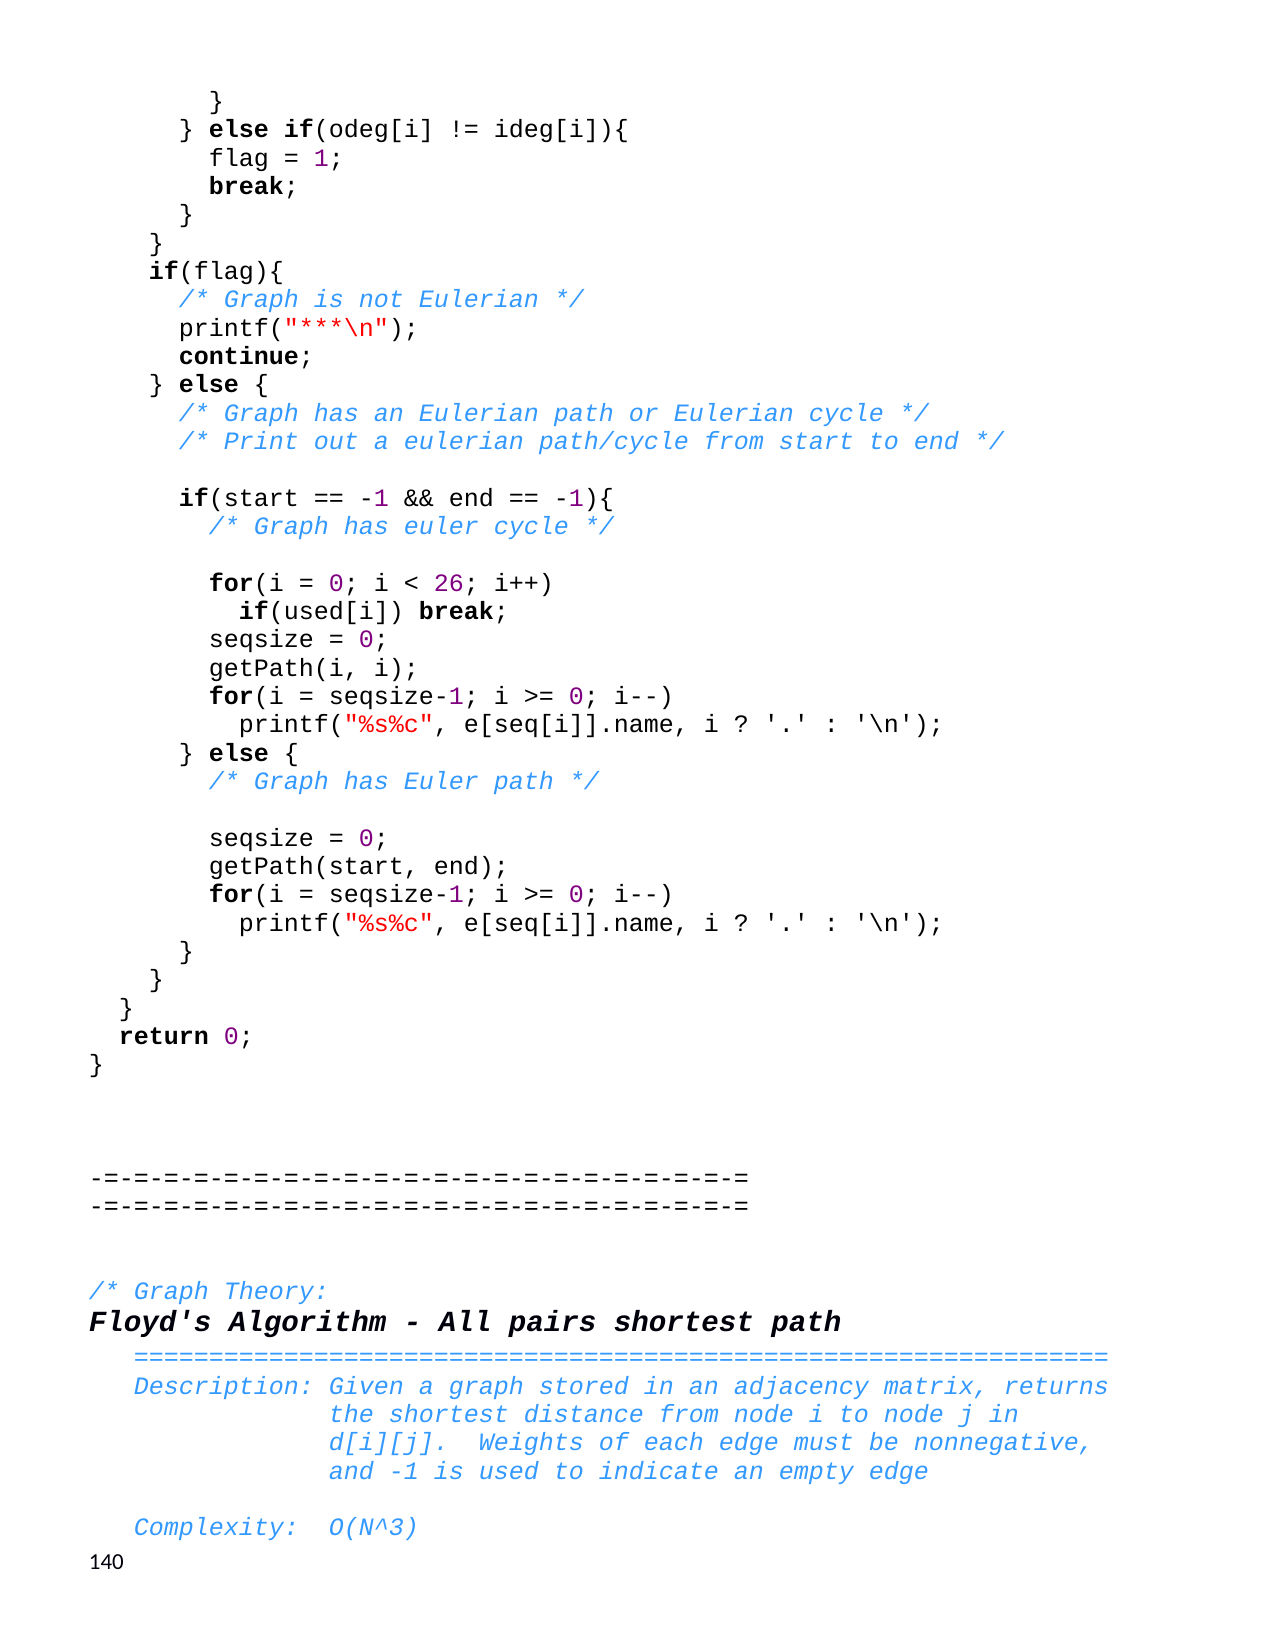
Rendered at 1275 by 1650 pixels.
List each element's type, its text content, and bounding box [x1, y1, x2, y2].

text } else { [89, 740, 1186, 769]
text } [89, 1052, 1186, 1080]
text seqsize = 0; [89, 825, 1186, 854]
text if(used[i]) break; [89, 599, 1186, 627]
text seqsize = 0; [89, 627, 1186, 655]
text /* Graph Theory: [89, 1279, 1186, 1307]
text printf("%s%c", e[seq[i]].name, i ? '.' : '\n'); [89, 712, 1186, 740]
text continue; [89, 344, 1186, 372]
text } [89, 230, 1186, 259]
text } [89, 939, 1186, 967]
text printf("%s%c", e[seq[i]].name, i ? '.' : '\n'); [89, 910, 1186, 939]
text d[i][j]. Weights of each edge must be nonnegative, [89, 1430, 1186, 1458]
text if(flag){ [89, 259, 1186, 287]
text Complexity: O(N^3) [89, 1515, 1186, 1543]
text -=-=-=-=-=-=-=-=-=-=-=-=-=-=-=-=-=-=-=-=-=-= [89, 1165, 1186, 1194]
text printf("***\n"); [89, 315, 1186, 344]
text } else if(odeg[i] != ideg[i]){ [89, 117, 1186, 145]
text /* Graph has an Eulerian path or Eulerian cycle */ [89, 400, 1186, 429]
text for(i = seqsize-1; i >= 0; i--) [89, 684, 1186, 712]
text } [89, 967, 1186, 995]
text } [89, 89, 1186, 117]
subtitle Floyd's Algorithm - All pairs shortest path [89, 1307, 1186, 1340]
text the shortest distance from node i to node j in [89, 1402, 1186, 1430]
text -=-=-=-=-=-=-=-=-=-=-=-=-=-=-=-=-=-=-=-=-=-= [89, 1194, 1186, 1222]
text for(i = seqsize-1; i >= 0; i--) [89, 882, 1186, 910]
text break; [89, 174, 1186, 202]
text getPath(i, i); [89, 655, 1186, 684]
text /* Graph has euler cycle */ [89, 514, 1186, 542]
text getPath(start, end); [89, 854, 1186, 882]
text ================================================================= [89, 1345, 1186, 1373]
text } else { [89, 372, 1186, 400]
text flag = 1; [89, 145, 1186, 174]
text /* Graph has Euler path */ [89, 769, 1186, 797]
text /* Graph is not Eulerian */ [89, 287, 1186, 315]
text Description: Given a graph stored in an adjacency matrix, returns [89, 1373, 1186, 1402]
text if(start == -1 && end == -1){ [89, 485, 1186, 514]
text /* Print out a eulerian path/cycle from start to end */ [89, 429, 1186, 457]
text for(i = 0; i < 26; i++) [89, 570, 1186, 599]
text } [89, 995, 1186, 1024]
text return 0; [89, 1024, 1186, 1052]
text } [89, 202, 1186, 230]
text and -1 is used to indicate an empty edge [89, 1458, 1186, 1487]
